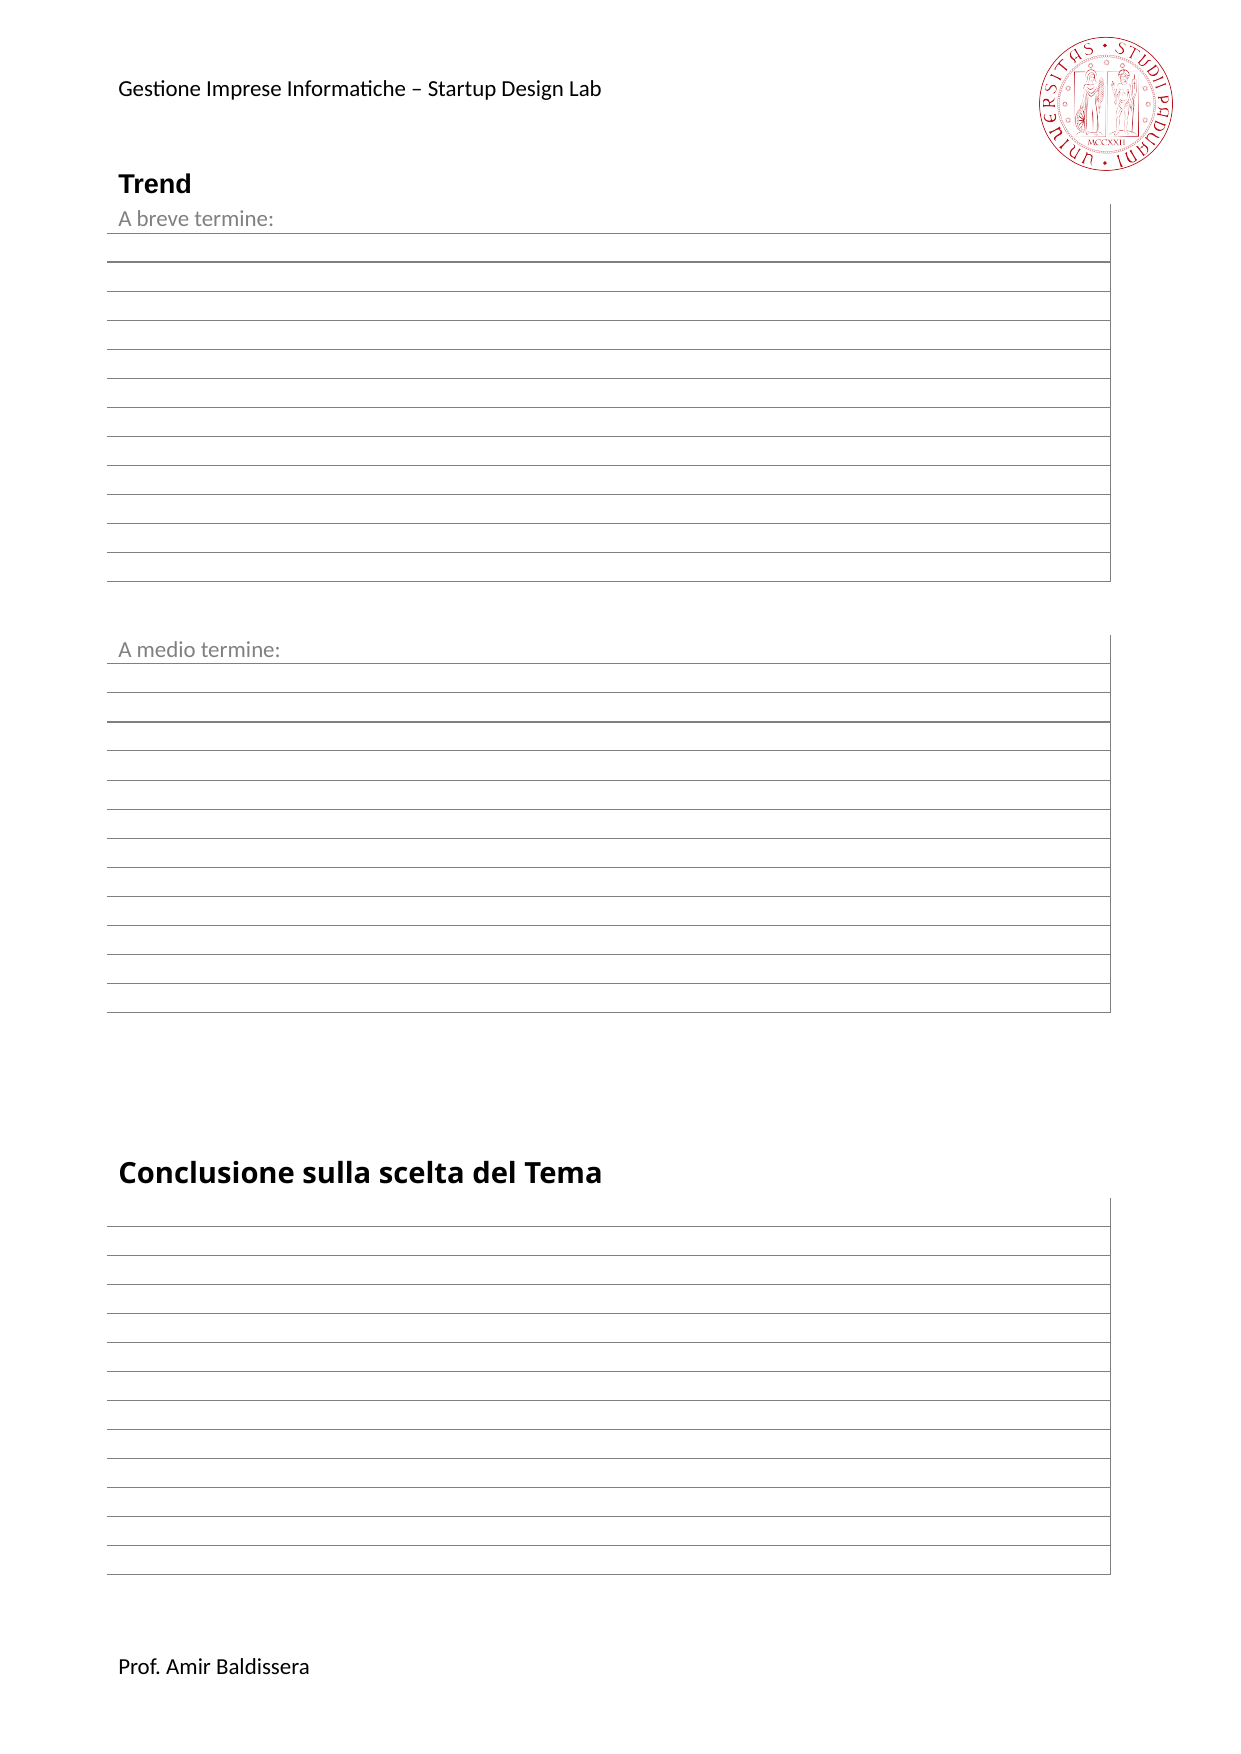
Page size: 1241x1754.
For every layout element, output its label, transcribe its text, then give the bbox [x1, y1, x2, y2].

table_cell [107, 1459, 1110, 1487]
table_cell [107, 781, 1110, 808]
table_cell [107, 955, 1110, 983]
table_header [107, 1198, 1110, 1226]
table_header A medio termine: [107, 635, 1110, 663]
table_cell [107, 350, 1110, 378]
table_cell [107, 664, 1110, 692]
subtitle Conclusione sulla scelta del Tema [118, 1152, 1122, 1192]
table_cell [107, 495, 1110, 523]
table_cell [107, 437, 1110, 465]
table_cell [107, 839, 1110, 867]
table_header A breve termine: [107, 204, 1110, 232]
table_cell [107, 1343, 1110, 1371]
table_cell [107, 897, 1110, 925]
table_cell [107, 868, 1110, 896]
table_cell [107, 263, 1110, 291]
picture [1038, 35, 1174, 172]
table_cell [107, 693, 1110, 721]
table_cell [107, 408, 1110, 436]
table_cell [107, 1285, 1110, 1313]
table_cell [107, 1314, 1110, 1342]
table_cell [107, 1430, 1110, 1458]
table_cell [107, 984, 1110, 1012]
table_cell [107, 1517, 1110, 1545]
table_cell [107, 926, 1110, 954]
table_cell [107, 321, 1110, 349]
table_cell [107, 1488, 1110, 1516]
table_cell [107, 466, 1110, 494]
table_cell [107, 379, 1110, 407]
table_cell [107, 1372, 1110, 1400]
table_cell [107, 723, 1110, 750]
table_cell [107, 553, 1110, 581]
subtitle Trend [118, 168, 1122, 200]
table_cell [107, 234, 1110, 261]
table_cell [107, 1401, 1110, 1429]
table_cell [107, 1546, 1110, 1574]
table_cell [107, 1256, 1110, 1284]
table_cell [107, 524, 1110, 552]
table_cell [107, 292, 1110, 319]
table_cell [107, 1227, 1110, 1255]
table_cell [107, 751, 1110, 779]
table_cell [107, 810, 1110, 838]
